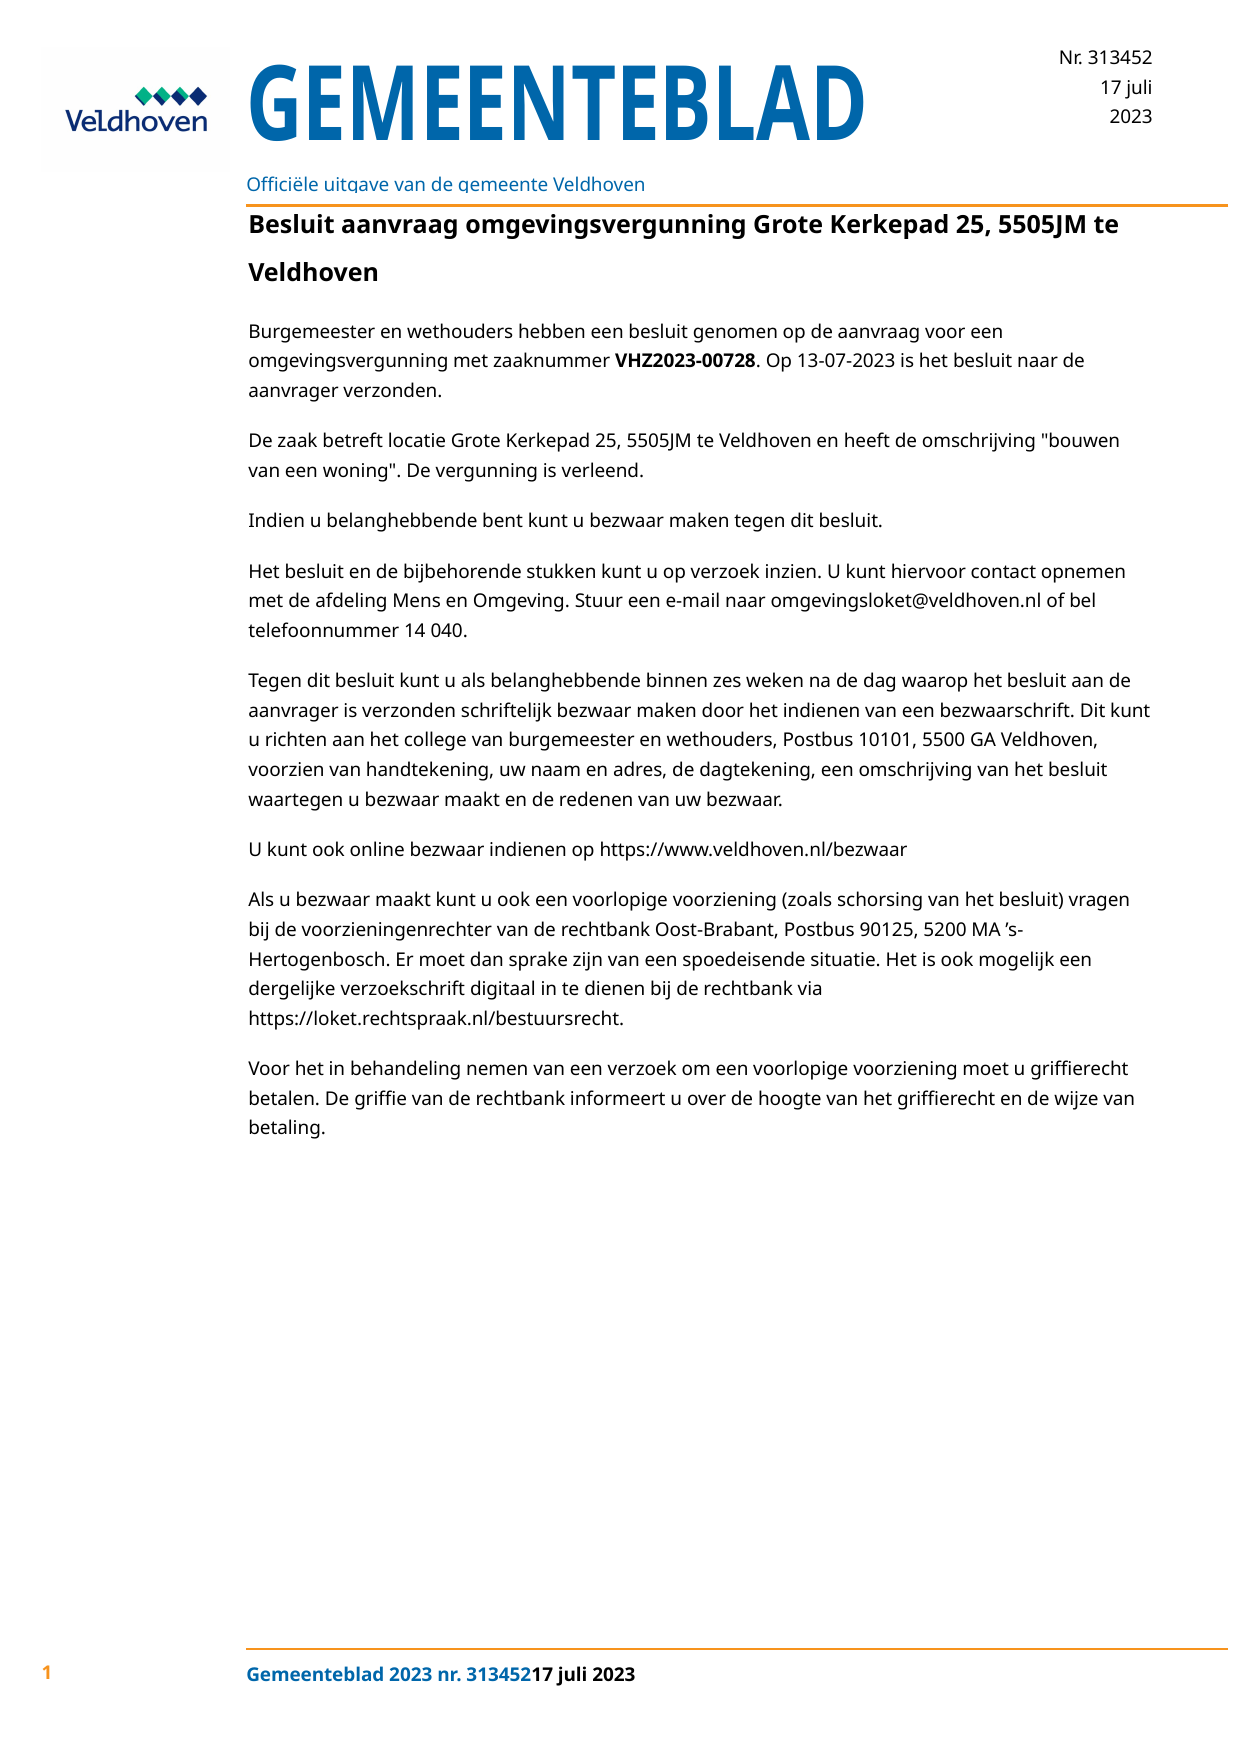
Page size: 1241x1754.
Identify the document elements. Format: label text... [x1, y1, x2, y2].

text De zaak betreft locatie Grote Kerkepad 25, 5505JM te Veldhoven en heeft de omschrijving "bouwen van een woning". De vergunning is verleend. [248, 427, 1152, 483]
text Tegen dit besluit kunt u als belanghebbende binnen zes weken na de dag waarop het besluit aan de aanvrager is verzonden schriftelijk bezwaar maken door het indienen van een bezwaarschrift. Dit kunt u richten aan het college van burgemeester en wethouders, Postbus 10101, 5500 GA Veldhoven, voorzien van handtekening, uw naam en adres, de dagtekening, een omschrijving van het besluit waartegen u bezwaar maakt en de redenen van uw bezwaar. [248, 667, 1152, 812]
text Het besluit en de bijbehorende stukken kunt u op verzoek inzien. U kunt hiervoor contact opnemen met de afdeling Mens en Omgeving. Stuur een e-mail naar omgevingsloket@veldhoven.nl of bel telefoonnummer 14 040. [248, 558, 1152, 643]
text Als u bezwaar maakt kunt u ook een voorlopige voorziening (zoals schorsing van het besluit) vragen bij de voorzieningenrechter van de rechtbank Oost-Brabant, Postbus 90125, 5200 MA ’s-Hertogenbosch. Er moet dan sprake zijn van een spoedeisende situatie. Het is ook mogelijk een dergelijke verzoekschrift digitaal in te dienen bij de rechtbank via https://loket.rechtspraak.nl/bestuursrecht. [248, 887, 1152, 1031]
text Besluit aanvraag omgevingsvergunning Grote Kerkepad 25, 5505JM te Veldhoven [248, 207, 1152, 288]
text Burgemeester en wethouders hebben een besluit genomen op de aanvraag voor een omgevingsvergunning met zaaknummer VHZ2023-00728. Op 13-07-2023 is het besluit naar de aanvrager verzonden. [248, 318, 1152, 403]
picture [41, 47, 231, 172]
text Indien u belanghebbende bent kunt u bezwaar maken tegen dit besluit. [248, 507, 1152, 533]
text Voor het in behandeling nemen van een verzoek om een voorlopige voorziening moet u griffierecht betalen. De griffie van de rechtbank informeert u over de hoogte van het griffierecht en de wijze van betaling. [248, 1055, 1152, 1140]
text U kunt ook online bezwaar indienen op https://www.veldhoven.nl/bezwaar [248, 836, 1152, 862]
